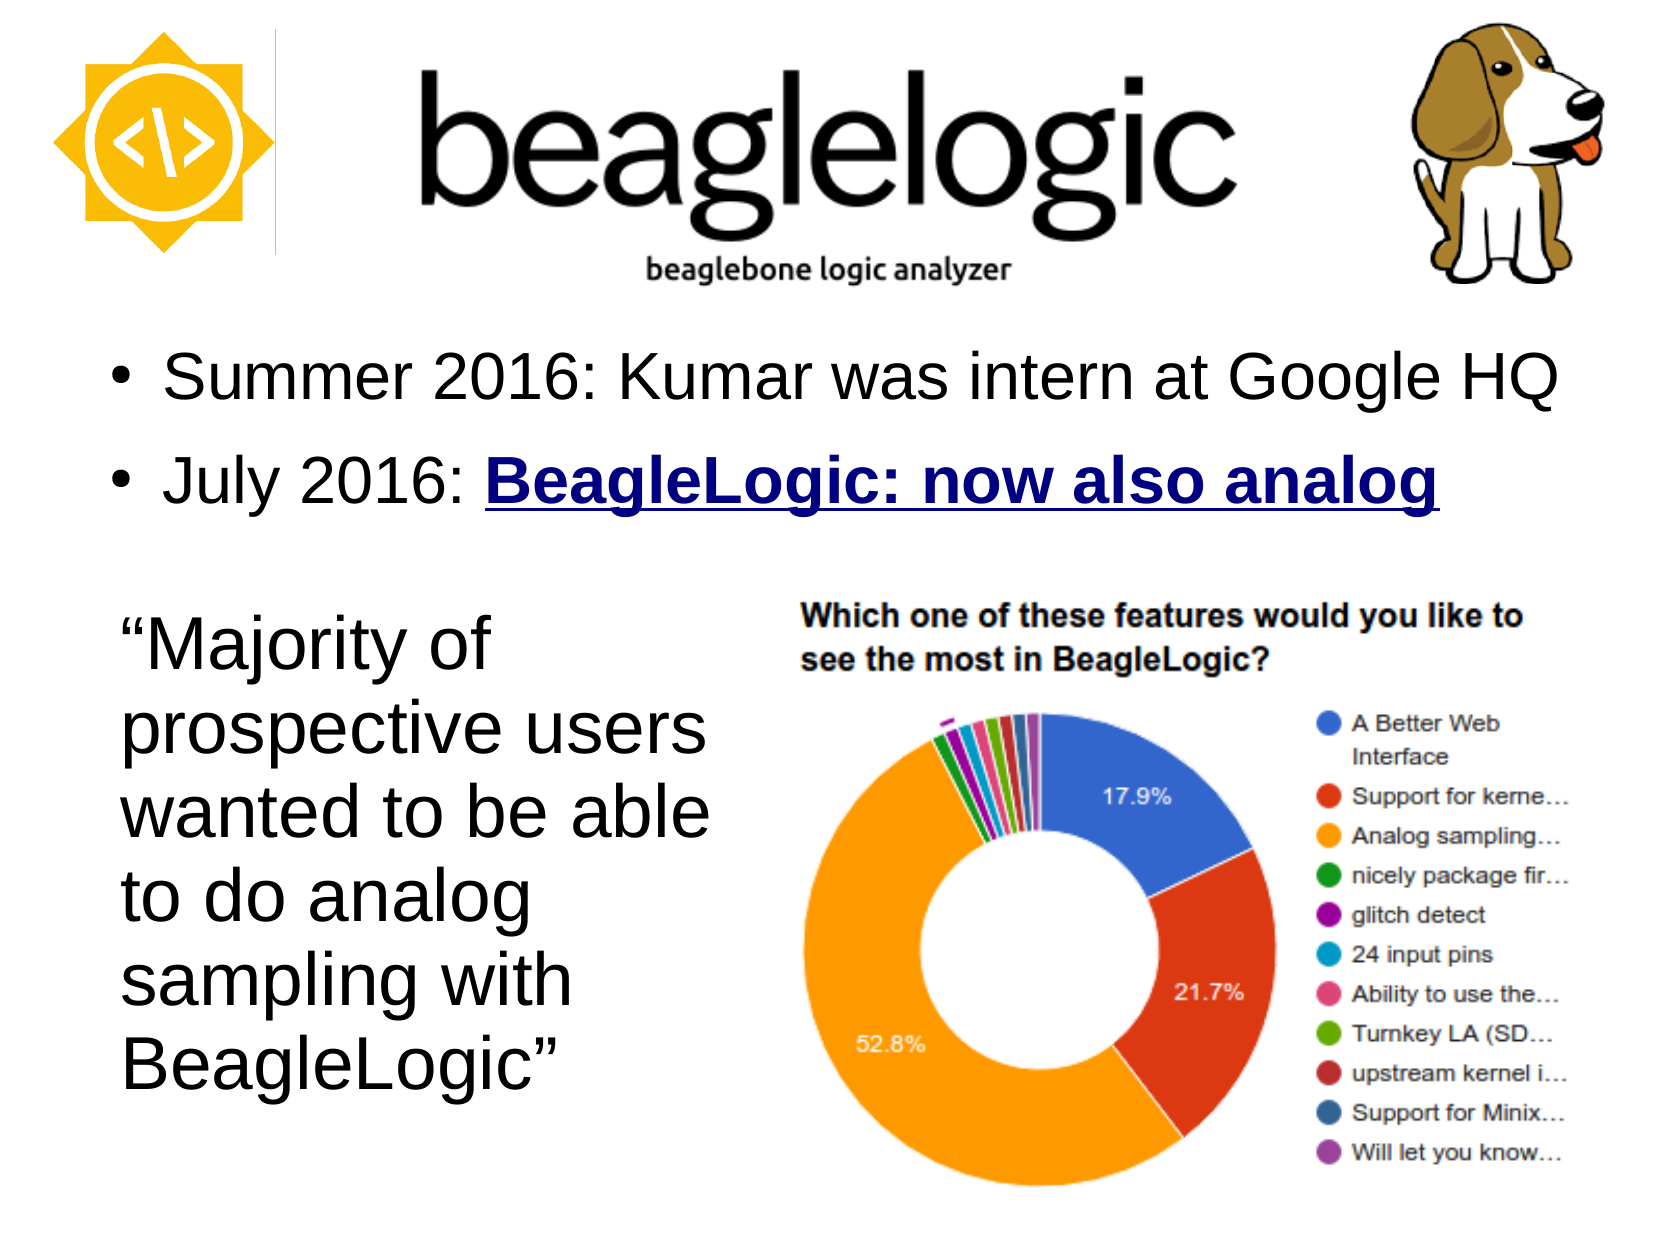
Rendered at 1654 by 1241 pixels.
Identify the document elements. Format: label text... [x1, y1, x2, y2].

picture [776, 584, 1600, 1217]
picture [50, 29, 276, 255]
picture [317, 23, 1359, 304]
text_box “Majority of prospective users wanted to be able to do analog sampling with BeagleLogic” [105, 593, 750, 1241]
list Summer 2016: Kumar was intern at Google HQ July 2016: BeagleLogic: now also analog [91, 339, 1654, 1241]
picture [1391, 22, 1608, 284]
